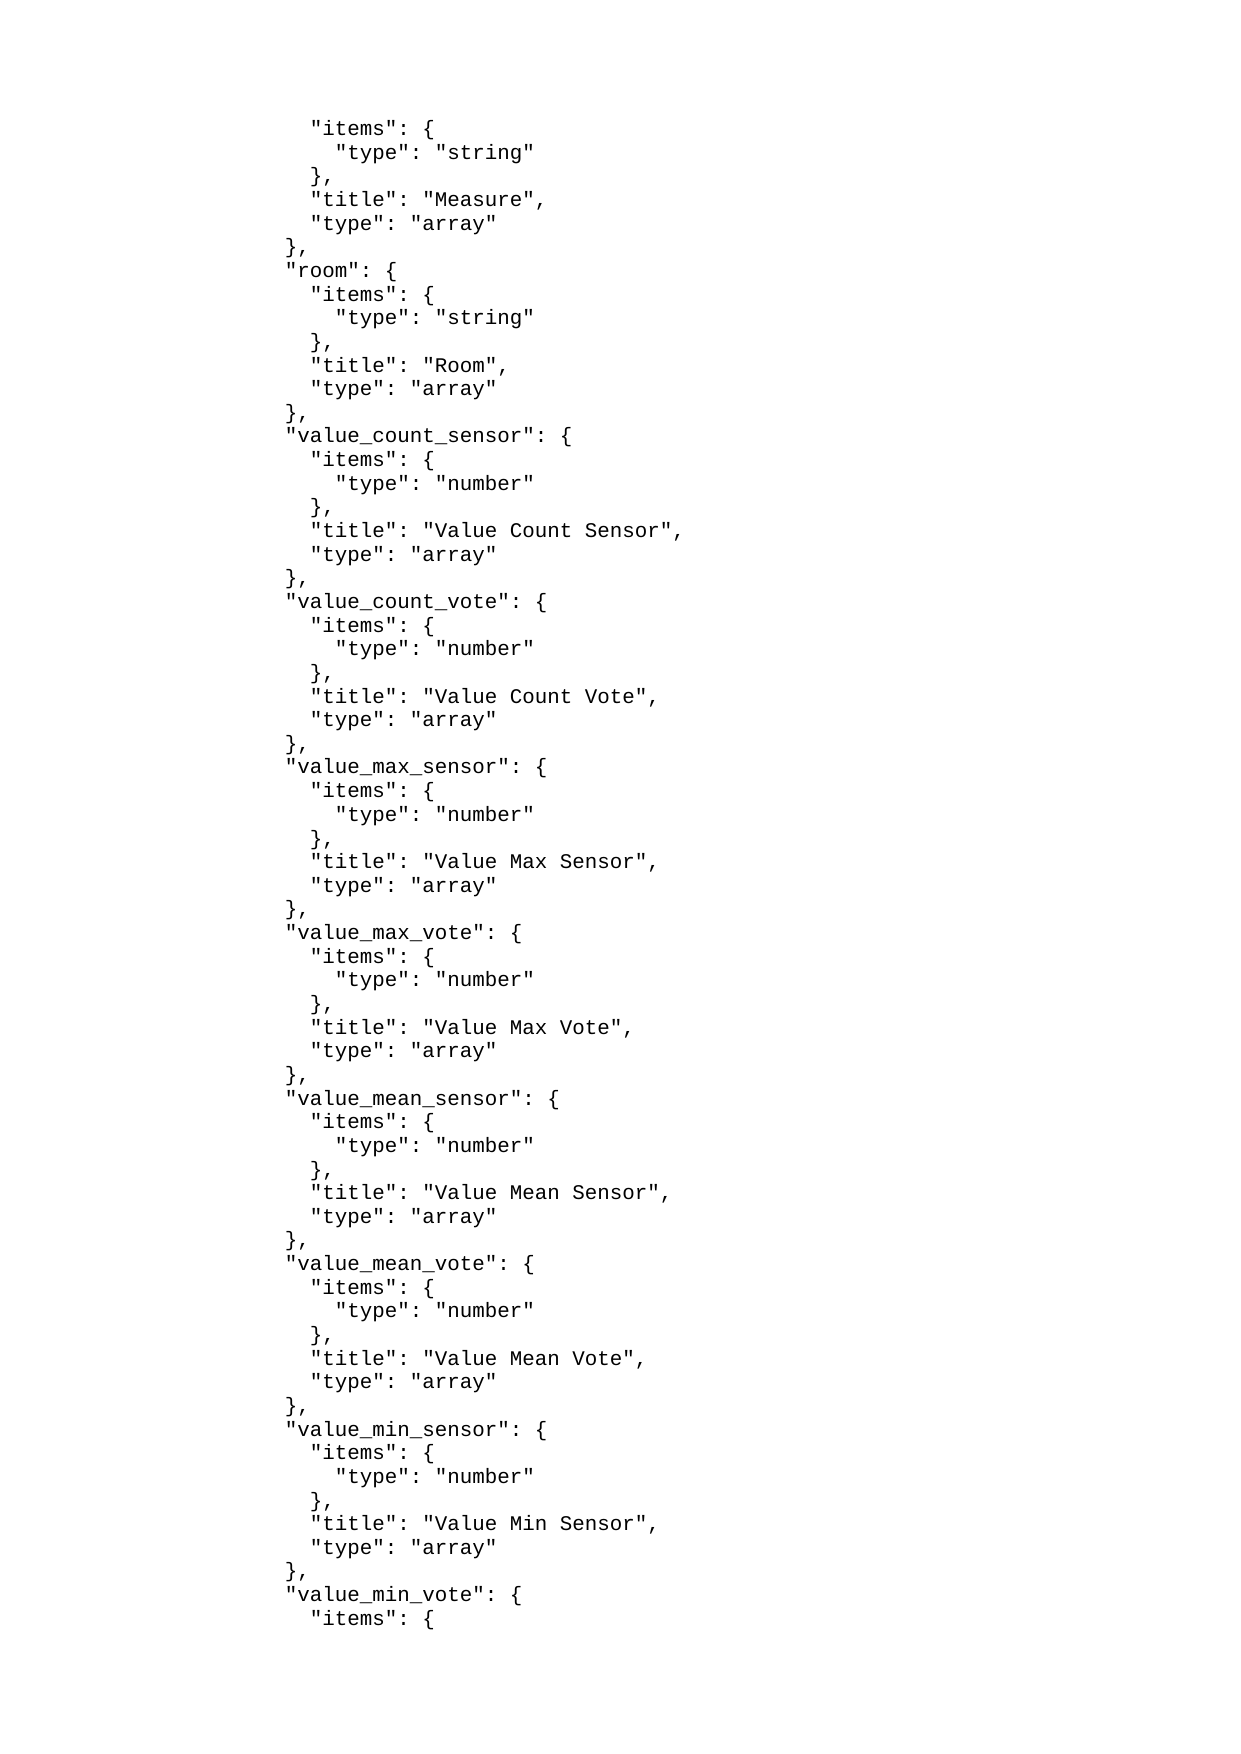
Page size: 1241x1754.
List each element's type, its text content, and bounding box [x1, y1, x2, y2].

text "type": "array" [118, 1040, 1122, 1064]
text }, [118, 1489, 1122, 1513]
text "type": "string" [118, 307, 1122, 331]
text "type": "array" [118, 1537, 1122, 1561]
text "type": "number" [118, 1300, 1122, 1324]
text }, [118, 496, 1122, 520]
text "items": { [118, 284, 1122, 307]
text "type": "string" [118, 142, 1122, 165]
text "title": "Value Max Vote", [118, 1017, 1122, 1040]
text "items": { [118, 1442, 1122, 1466]
text "type": "number" [118, 804, 1122, 827]
text "title": "Value Count Sensor", [118, 520, 1122, 544]
text "title": "Value Count Vote", [118, 686, 1122, 709]
text "title": "Measure", [118, 189, 1122, 213]
text "items": { [118, 1277, 1122, 1300]
text }, [118, 331, 1122, 354]
text "type": "array" [118, 709, 1122, 733]
text "items": { [118, 946, 1122, 969]
text }, [118, 993, 1122, 1017]
text }, [118, 1395, 1122, 1419]
text }, [118, 662, 1122, 686]
text }, [118, 236, 1122, 260]
text }, [118, 402, 1122, 426]
text }, [118, 165, 1122, 189]
text }, [118, 1064, 1122, 1088]
text "type": "number" [118, 638, 1122, 662]
text "type": "array" [118, 213, 1122, 236]
text }, [118, 1561, 1122, 1584]
text "title": "Value Mean Vote", [118, 1348, 1122, 1371]
text "value_max_sensor": { [118, 757, 1122, 780]
text }, [118, 1158, 1122, 1182]
text }, [118, 827, 1122, 851]
text "items": { [118, 118, 1122, 142]
text "items": { [118, 780, 1122, 804]
text "value_max_vote": { [118, 922, 1122, 946]
text "title": "Value Min Sensor", [118, 1513, 1122, 1537]
text "items": { [118, 449, 1122, 473]
text "value_min_vote": { [118, 1584, 1122, 1608]
text }, [118, 1229, 1122, 1253]
text "type": "number" [118, 1466, 1122, 1489]
text }, [118, 567, 1122, 591]
text "type": "array" [118, 1206, 1122, 1229]
text "type": "array" [118, 875, 1122, 898]
text "value_count_vote": { [118, 591, 1122, 615]
text "type": "number" [118, 473, 1122, 496]
text "items": { [118, 1608, 1122, 1631]
text }, [118, 898, 1122, 922]
text "items": { [118, 615, 1122, 638]
text "type": "array" [118, 544, 1122, 567]
text }, [118, 1324, 1122, 1348]
text "value_mean_vote": { [118, 1253, 1122, 1277]
text "title": "Room", [118, 354, 1122, 378]
text "type": "number" [118, 969, 1122, 993]
text "value_count_sensor": { [118, 426, 1122, 449]
text "value_mean_sensor": { [118, 1088, 1122, 1111]
text "title": "Value Max Sensor", [118, 851, 1122, 875]
text "title": "Value Mean Sensor", [118, 1182, 1122, 1206]
text "room": { [118, 260, 1122, 284]
text "type": "array" [118, 1371, 1122, 1395]
text "type": "array" [118, 378, 1122, 402]
text "type": "number" [118, 1135, 1122, 1158]
text "items": { [118, 1111, 1122, 1135]
text }, [118, 733, 1122, 757]
text "value_min_sensor": { [118, 1419, 1122, 1442]
